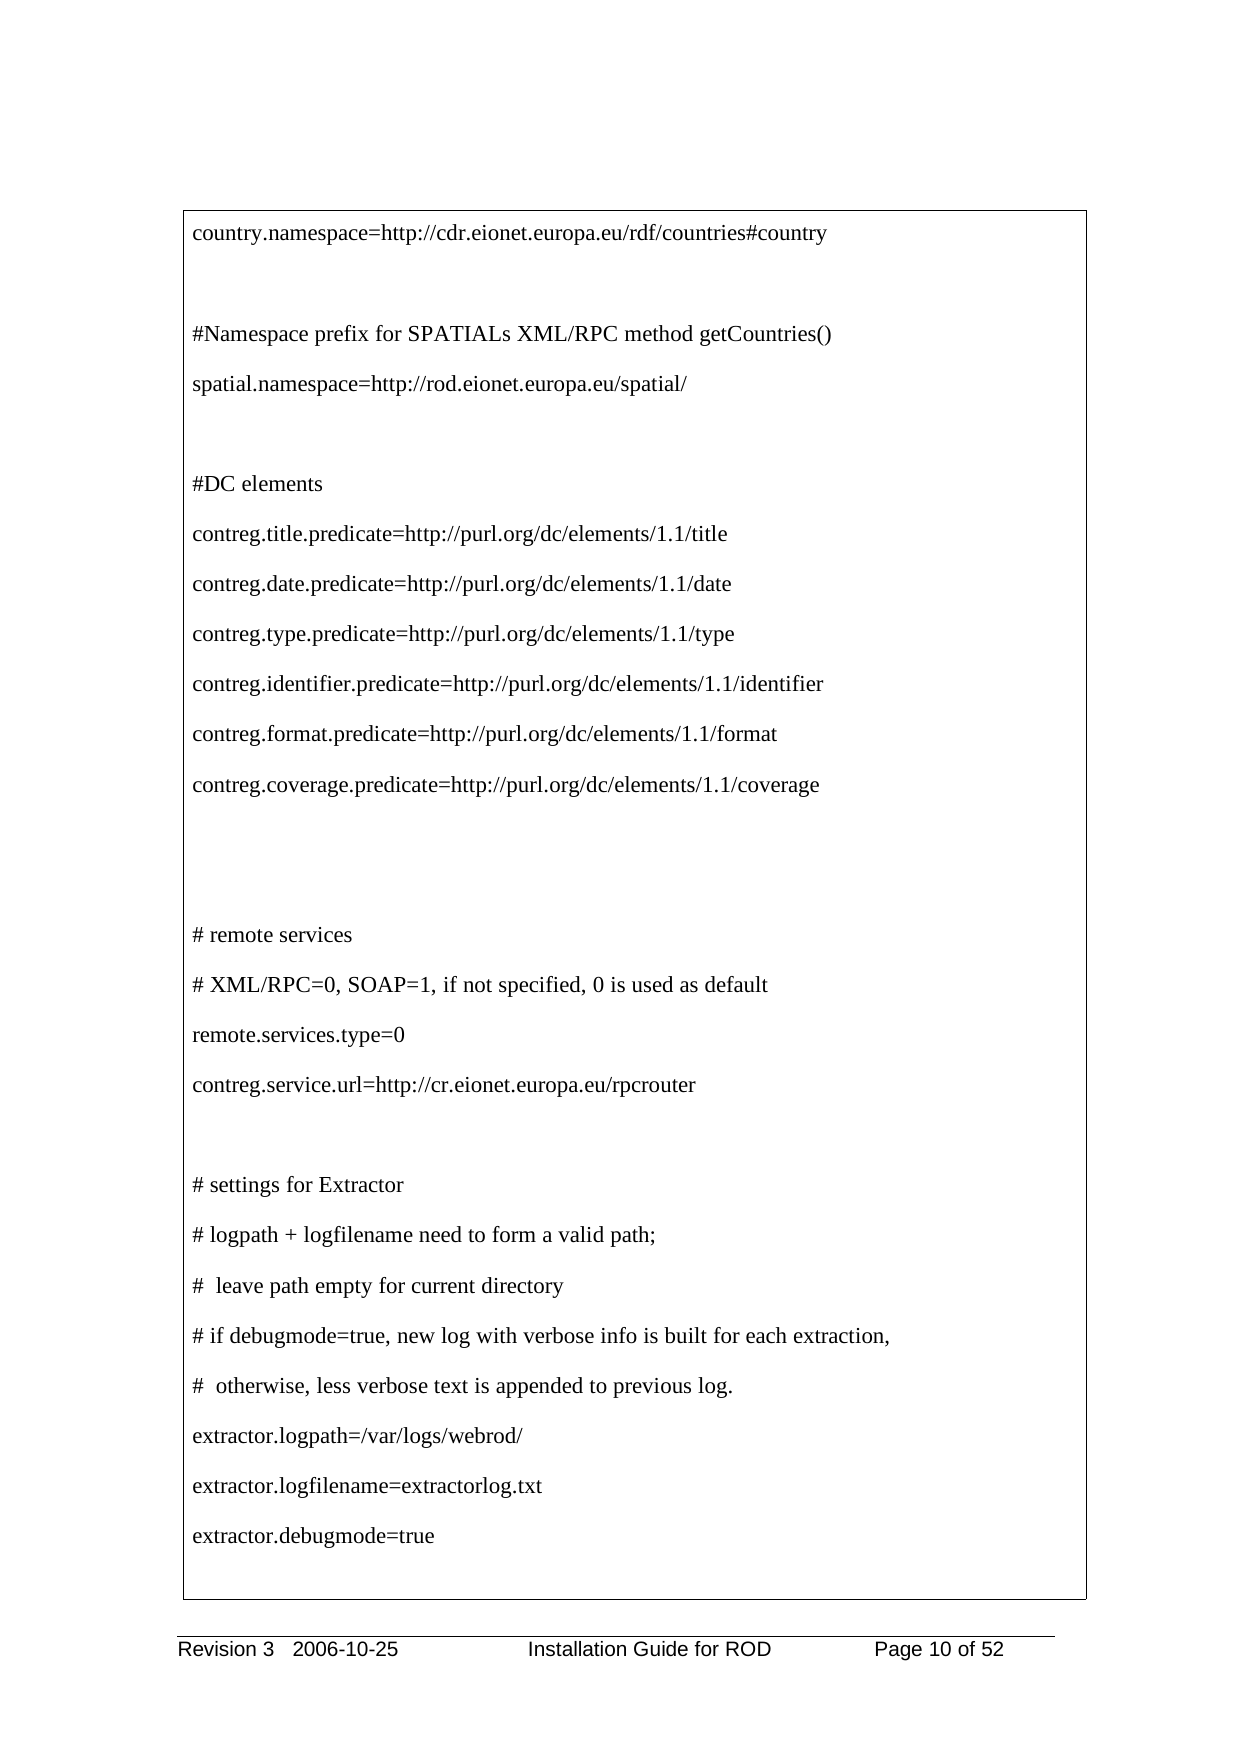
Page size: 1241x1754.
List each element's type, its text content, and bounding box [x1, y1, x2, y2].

text # leave path empty for current directory [184, 1262, 1086, 1298]
text #Namespace prefix for SPATIALs XML/RPC method getCountries() [184, 311, 1086, 346]
text extractor.debugmode=true [184, 1513, 1086, 1548]
text # settings for Extractor [184, 1162, 1086, 1198]
text contreg.title.predicate=http://purl.org/dc/elements/1.1/title [184, 511, 1086, 546]
text extractor.logpath=/var/logs/webrod/ [184, 1413, 1086, 1448]
text extractor.logfilename=extractorlog.txt [184, 1463, 1086, 1498]
text remote.services.type=0 [184, 1012, 1086, 1047]
text spatial.namespace=http://rod.eionet.europa.eu/spatial/ [184, 361, 1086, 396]
text # if debugmode=true, new log with verbose info is built for each extraction, [184, 1313, 1086, 1348]
text # logpath + logfilename need to form a valid path; [184, 1212, 1086, 1248]
text country.namespace=http://cdr.eionet.europa.eu/rdf/countries#country [184, 211, 1086, 246]
text # otherwise, less verbose text is appended to previous log. [184, 1363, 1086, 1398]
text contreg.coverage.predicate=http://purl.org/dc/elements/1.1/coverage [184, 761, 1086, 797]
text contreg.date.predicate=http://purl.org/dc/elements/1.1/date [184, 561, 1086, 597]
text contreg.service.url=http://cr.eionet.europa.eu/rpcrouter [184, 1062, 1086, 1098]
text contreg.identifier.predicate=http://purl.org/dc/elements/1.1/identifier [184, 661, 1086, 697]
text contreg.type.predicate=http://purl.org/dc/elements/1.1/type [184, 611, 1086, 647]
text # remote services [184, 912, 1086, 947]
text # XML/RPC=0, SOAP=1, if not specified, 0 is used as default [184, 962, 1086, 997]
text contreg.format.predicate=http://purl.org/dc/elements/1.1/format [184, 711, 1086, 747]
text #DC elements [184, 461, 1086, 496]
